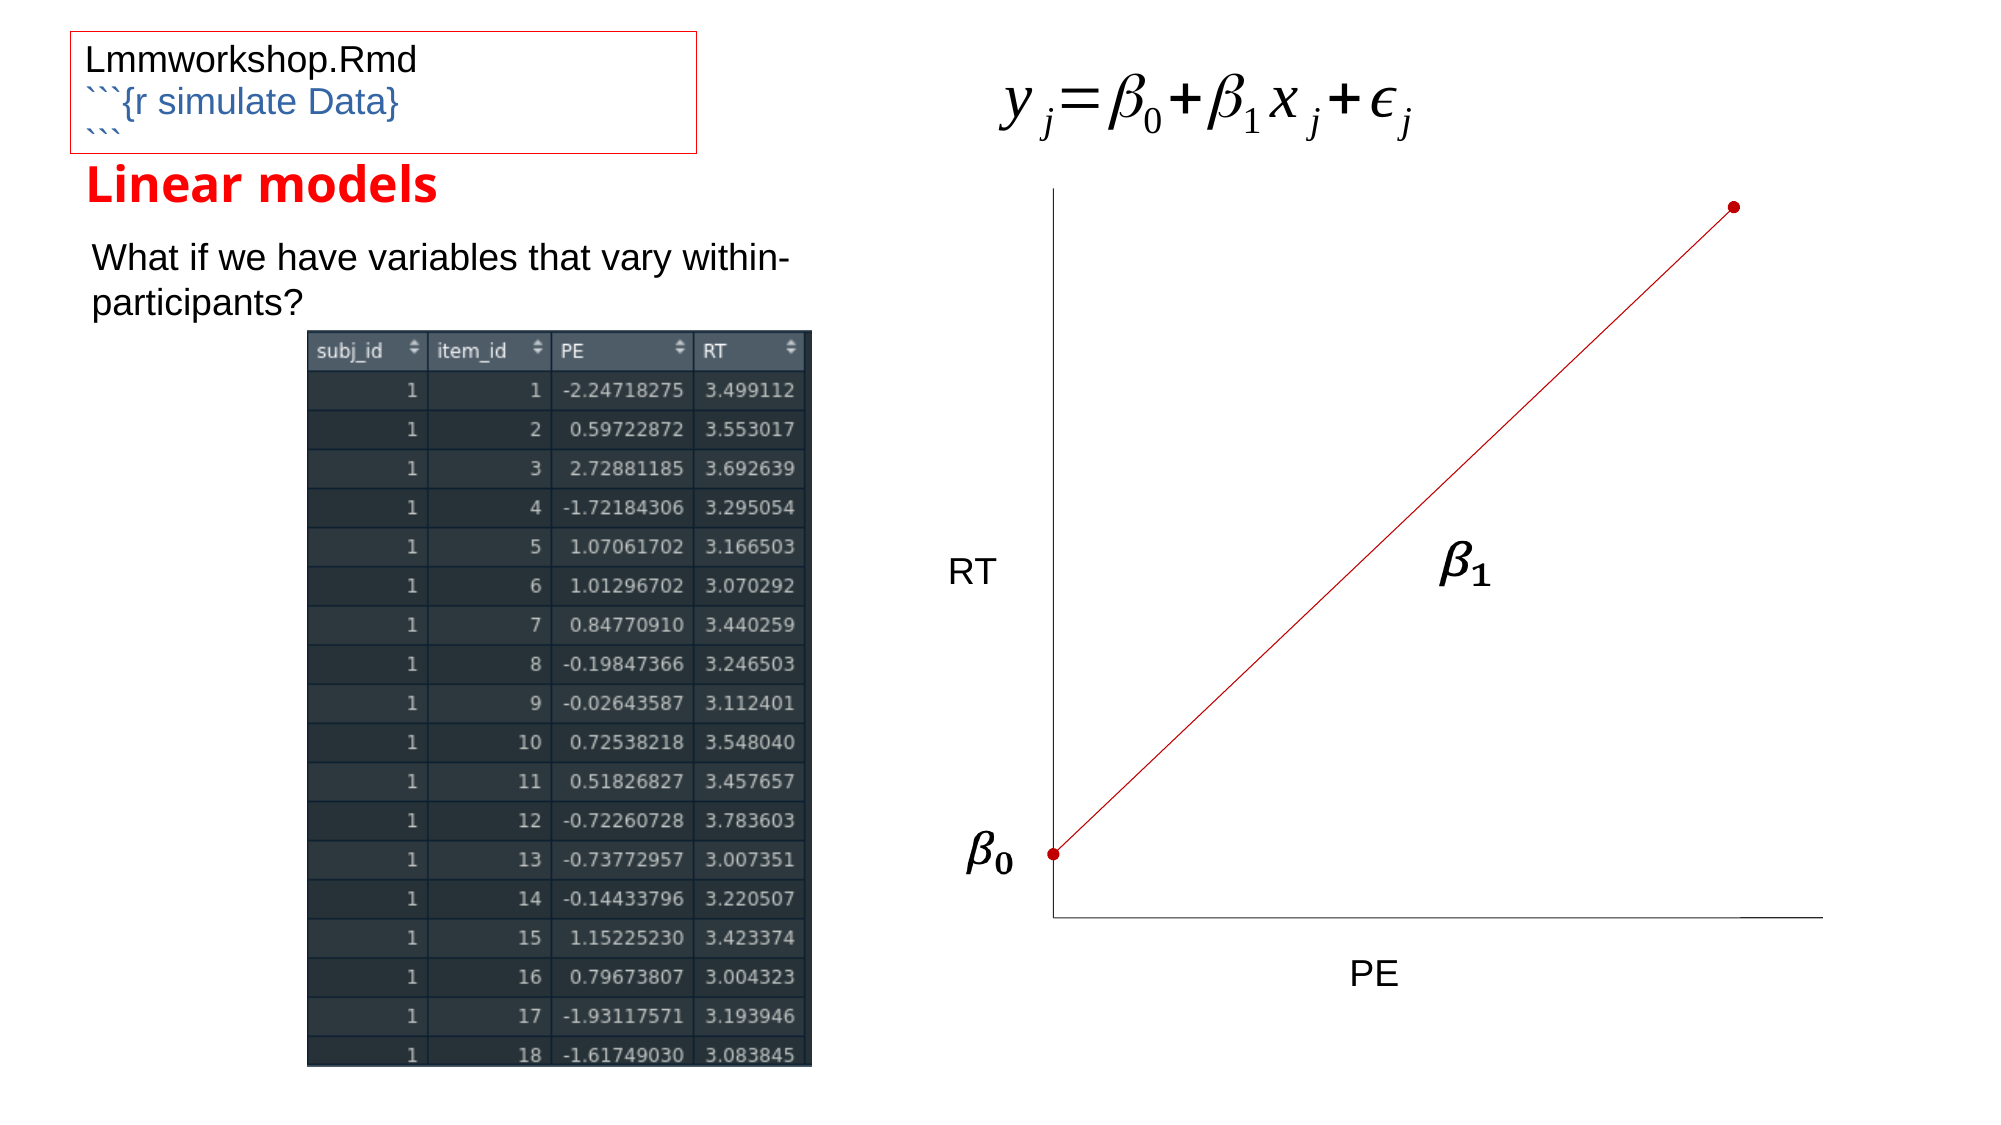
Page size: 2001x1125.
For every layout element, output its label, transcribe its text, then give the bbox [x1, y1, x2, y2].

text_box Lmmworkshop.Rmd ```{r simulate Data} ``` [71, 32, 696, 153]
text_box [941, 811, 1040, 898]
chart [980, 62, 1431, 142]
text_box Lmmworkshop.Rmd ```{r simulate Data} ``` [70, 31, 720, 172]
text_box Linear models [70, 77, 1796, 296]
text_box What if we have variables that vary within-participants? [76, 225, 922, 556]
picture [307, 330, 812, 1067]
text_box RT [933, 543, 1300, 601]
text_box [1411, 524, 1528, 611]
text_box PE [1334, 944, 1701, 1002]
